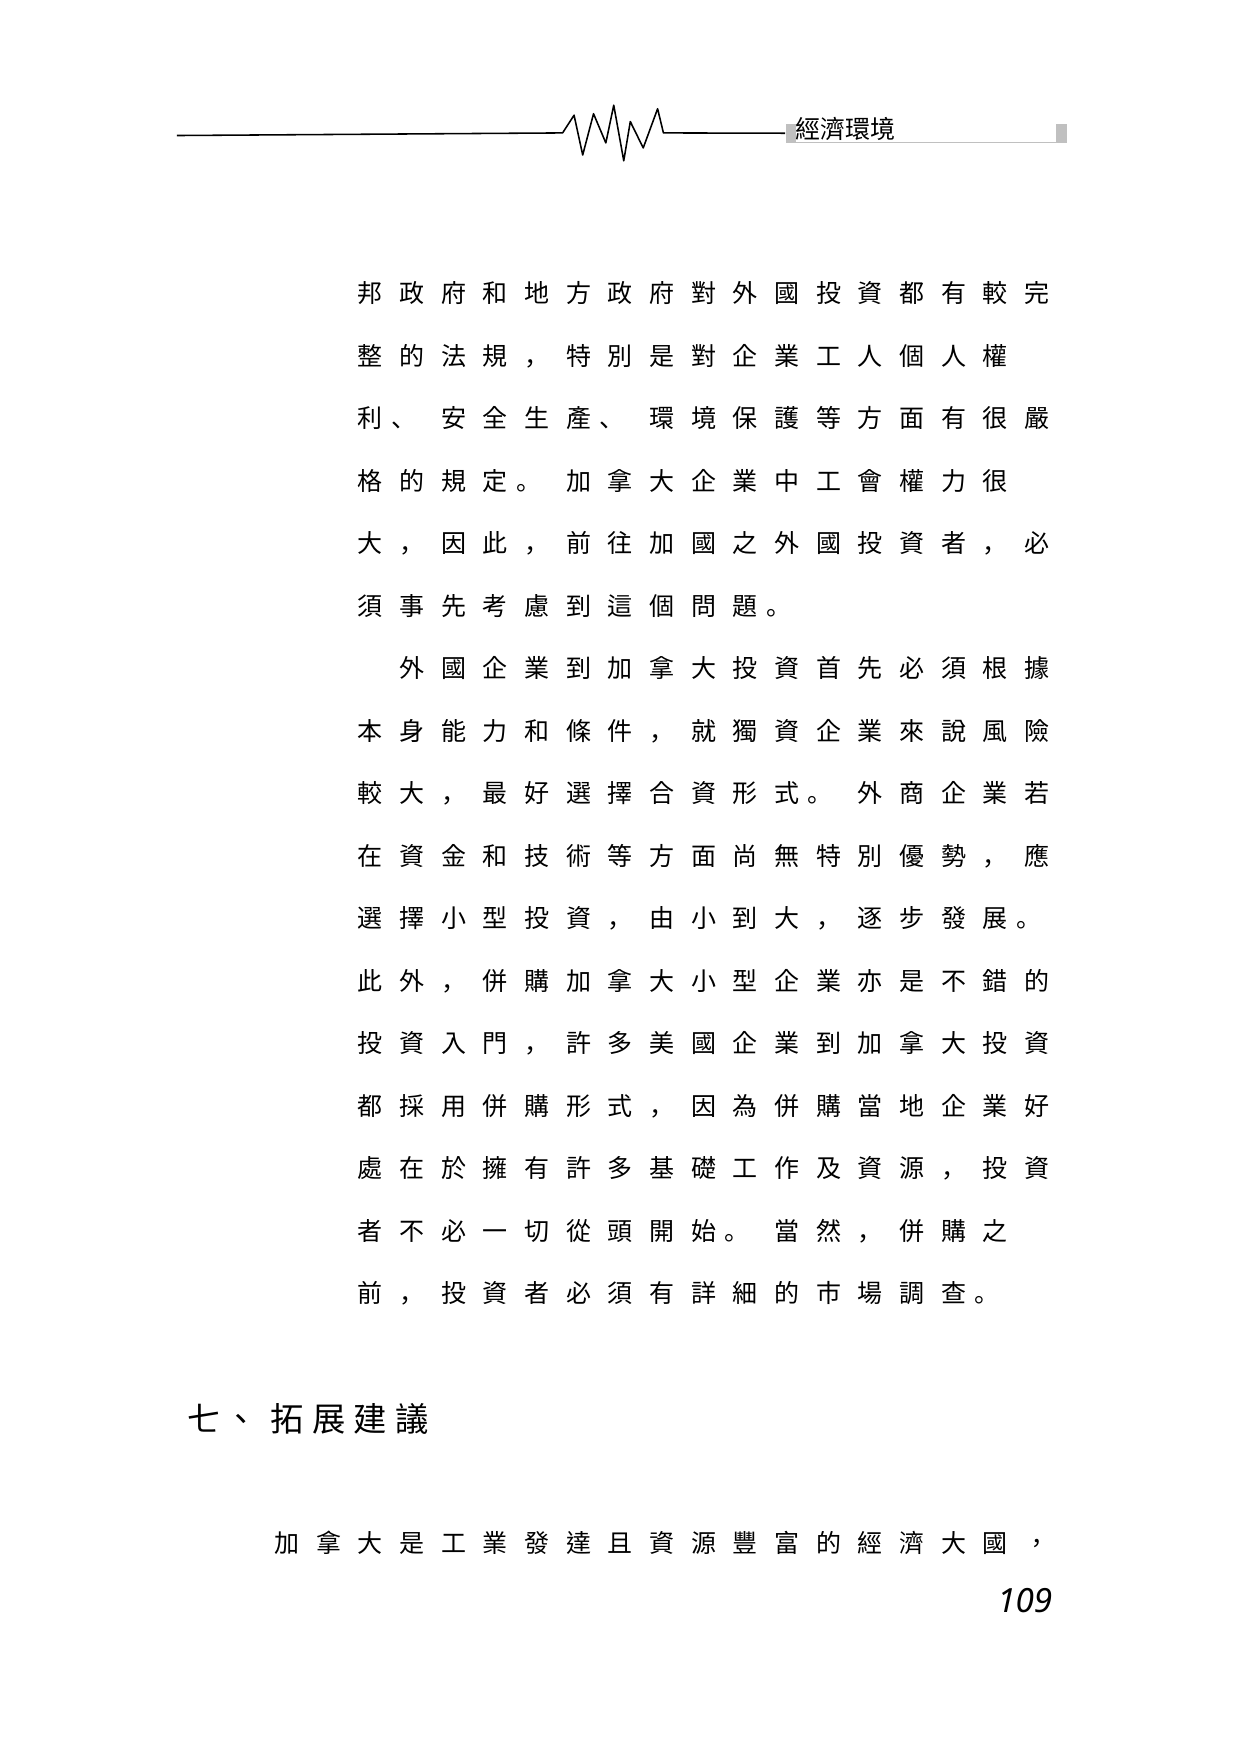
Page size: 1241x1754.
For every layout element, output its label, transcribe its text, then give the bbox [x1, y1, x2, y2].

text 七、拓展建議 [183, 1375, 1058, 1438]
text 外國企業到加拿大投資首先必須根據本身能力和條件，就獨資企業來說風險較大，最好選擇合資形式。外商企業若在資金和技術等方面尚無特別優勢，應選擇小型投資，由小到大，逐步發展。此外，併購加拿大小型企業亦是不錯的投資入門，許多美國企業到加拿大投資都採用併購形式，因為併購當地企業好處在於擁有許多基礎工作及資源，投資者不必一切從頭開始。當然，併購之前，投資者必須有詳細的市場調查。 [330, 625, 1058, 1313]
text 加拿大是工業發達且資源豐富的經濟大國， [183, 1500, 1058, 1563]
text 邦政府和地方政府對外國投資都有較完整的法規，特別是對企業工人個人權利、安全生產、環境保護等方面有很嚴格的規定。加拿大企業中工會權力很大，因此，前往加國之外國投資者，必須事先考慮到這個問題。 [330, 250, 1058, 625]
